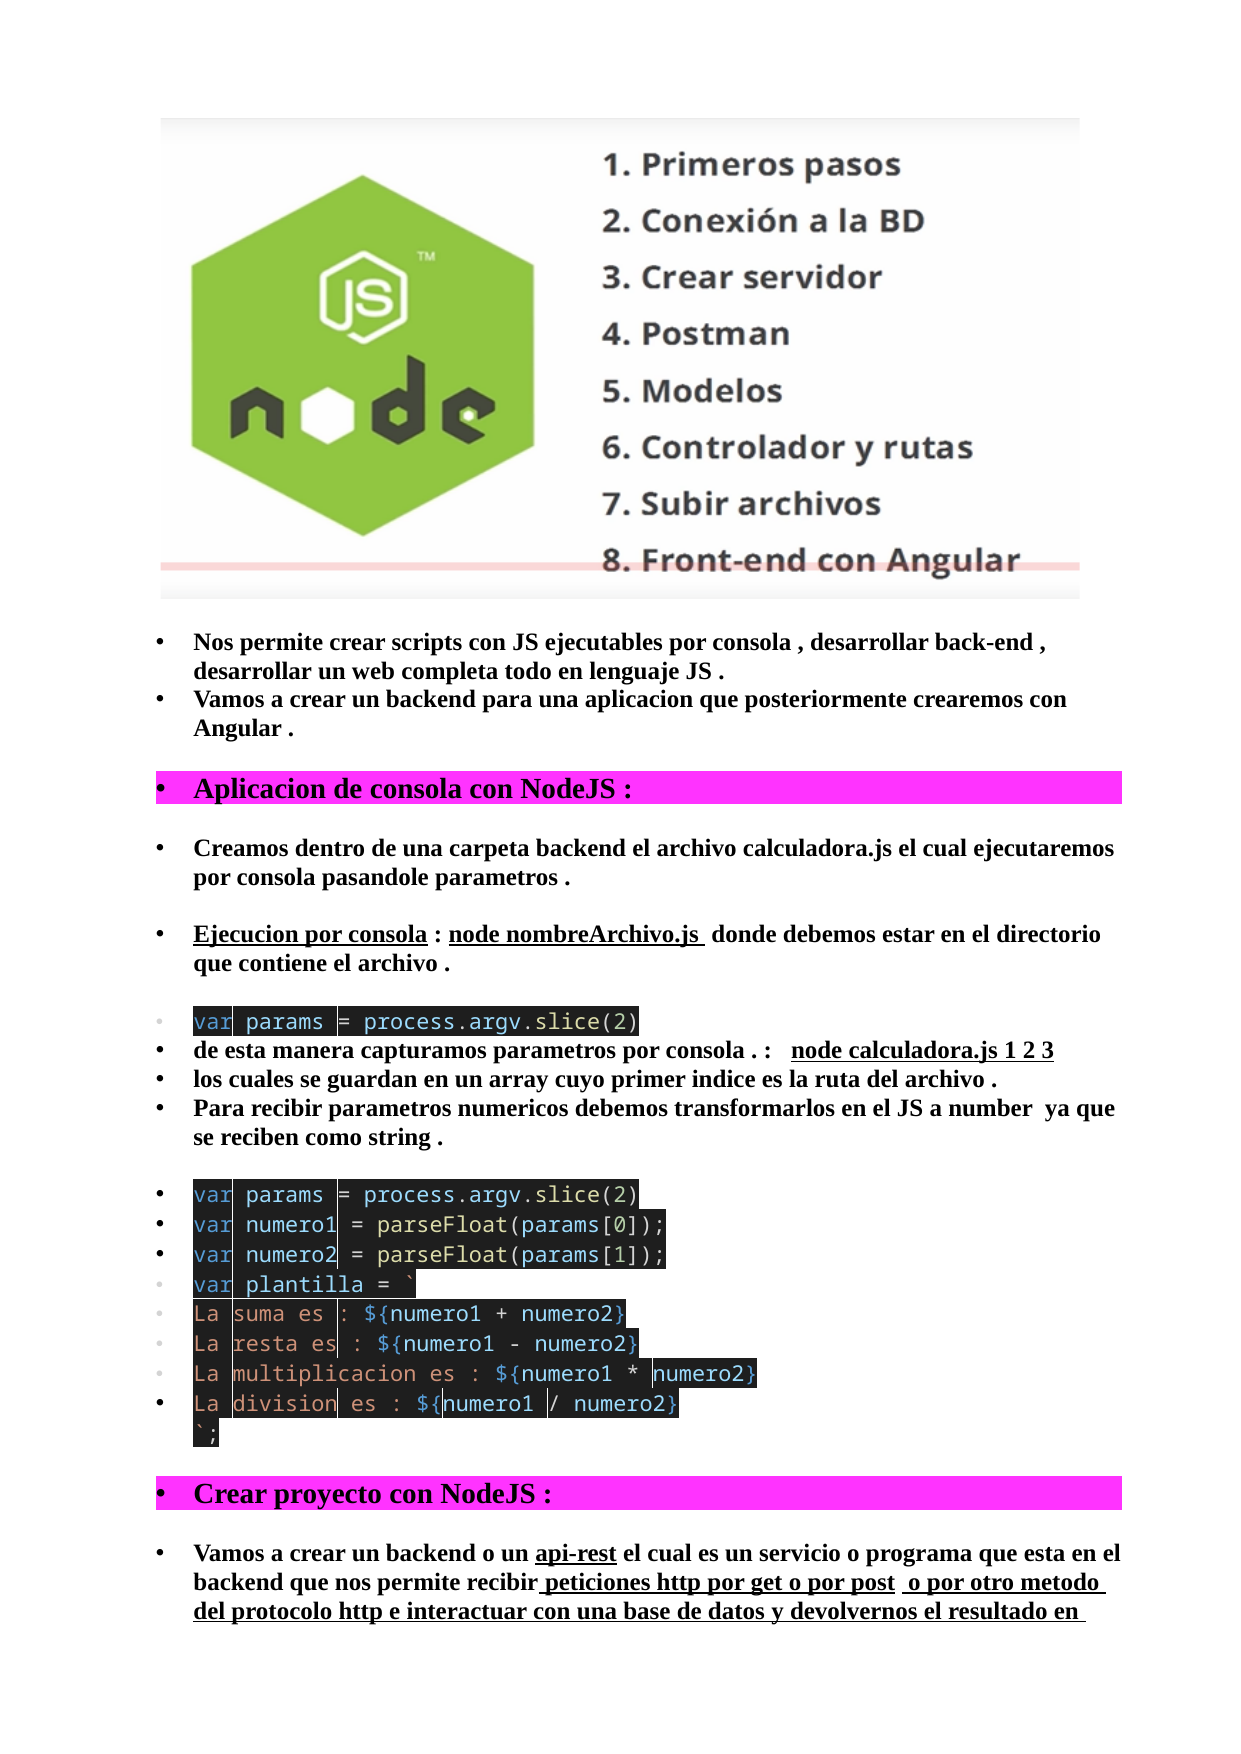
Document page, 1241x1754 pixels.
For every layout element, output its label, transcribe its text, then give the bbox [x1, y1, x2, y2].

list var params = process.argv.slice(2) [156, 1179, 1122, 1209]
list var numero2 = parseFloat(params[1]); [156, 1239, 1122, 1269]
list La suma es : ${numero1 + numero2} [156, 1298, 1122, 1328]
list `; [156, 1418, 1122, 1447]
list Para recibir parametros numericos debemos transformarlos en el JS a number ya que se reciben como string . [156, 1093, 1122, 1151]
list Ejecucion por consola : node nombreArchivo.js donde debemos estar en el directorio que contiene el archivo . [156, 919, 1122, 977]
list de esta manera capturamos parametros por consola . : node calculadora.js 1 2 3 [156, 1036, 1122, 1064]
picture [160, 118, 1080, 599]
list La resta es : ${numero1 - numero2} [156, 1328, 1122, 1358]
list La multiplicacion es : ${numero1 * numero2} [156, 1358, 1122, 1388]
list los cuales se guardan en un array cuyo primer indice es la ruta del archivo . [156, 1064, 1122, 1093]
list Nos permite crear scripts con JS ejecutables por consola , desarrollar back-end , desarrollar un web completa todo en lenguaje JS . [156, 627, 1122, 684]
list Creamos dentro de una carpeta backend el archivo calculadora.js el cual ejecutaremos por consola pasandole parametros . [156, 833, 1122, 891]
list var numero1 = parseFloat(params[0]); [156, 1209, 1122, 1239]
list Crear proyecto con NodeJS : [156, 1476, 1122, 1510]
list var params = process.argv.slice(2) [156, 1006, 1122, 1036]
list Vamos a crear un backend para una aplicacion que posteriormente crearemos con Angular . [156, 684, 1122, 742]
list Vamos a crear un backend o un api-rest el cual es un servicio o programa que esta en el backend que nos permite recibir peticiones http por get o por post o por otro metodo del protocolo http e interactuar con una base de datos y devolvernos el resultado en [156, 1538, 1122, 1625]
list Aplicacion de consola con NodeJS : [156, 771, 1122, 804]
list La division es : ${numero1 / numero2} [156, 1388, 1122, 1418]
list var plantilla = ` [156, 1269, 1122, 1298]
